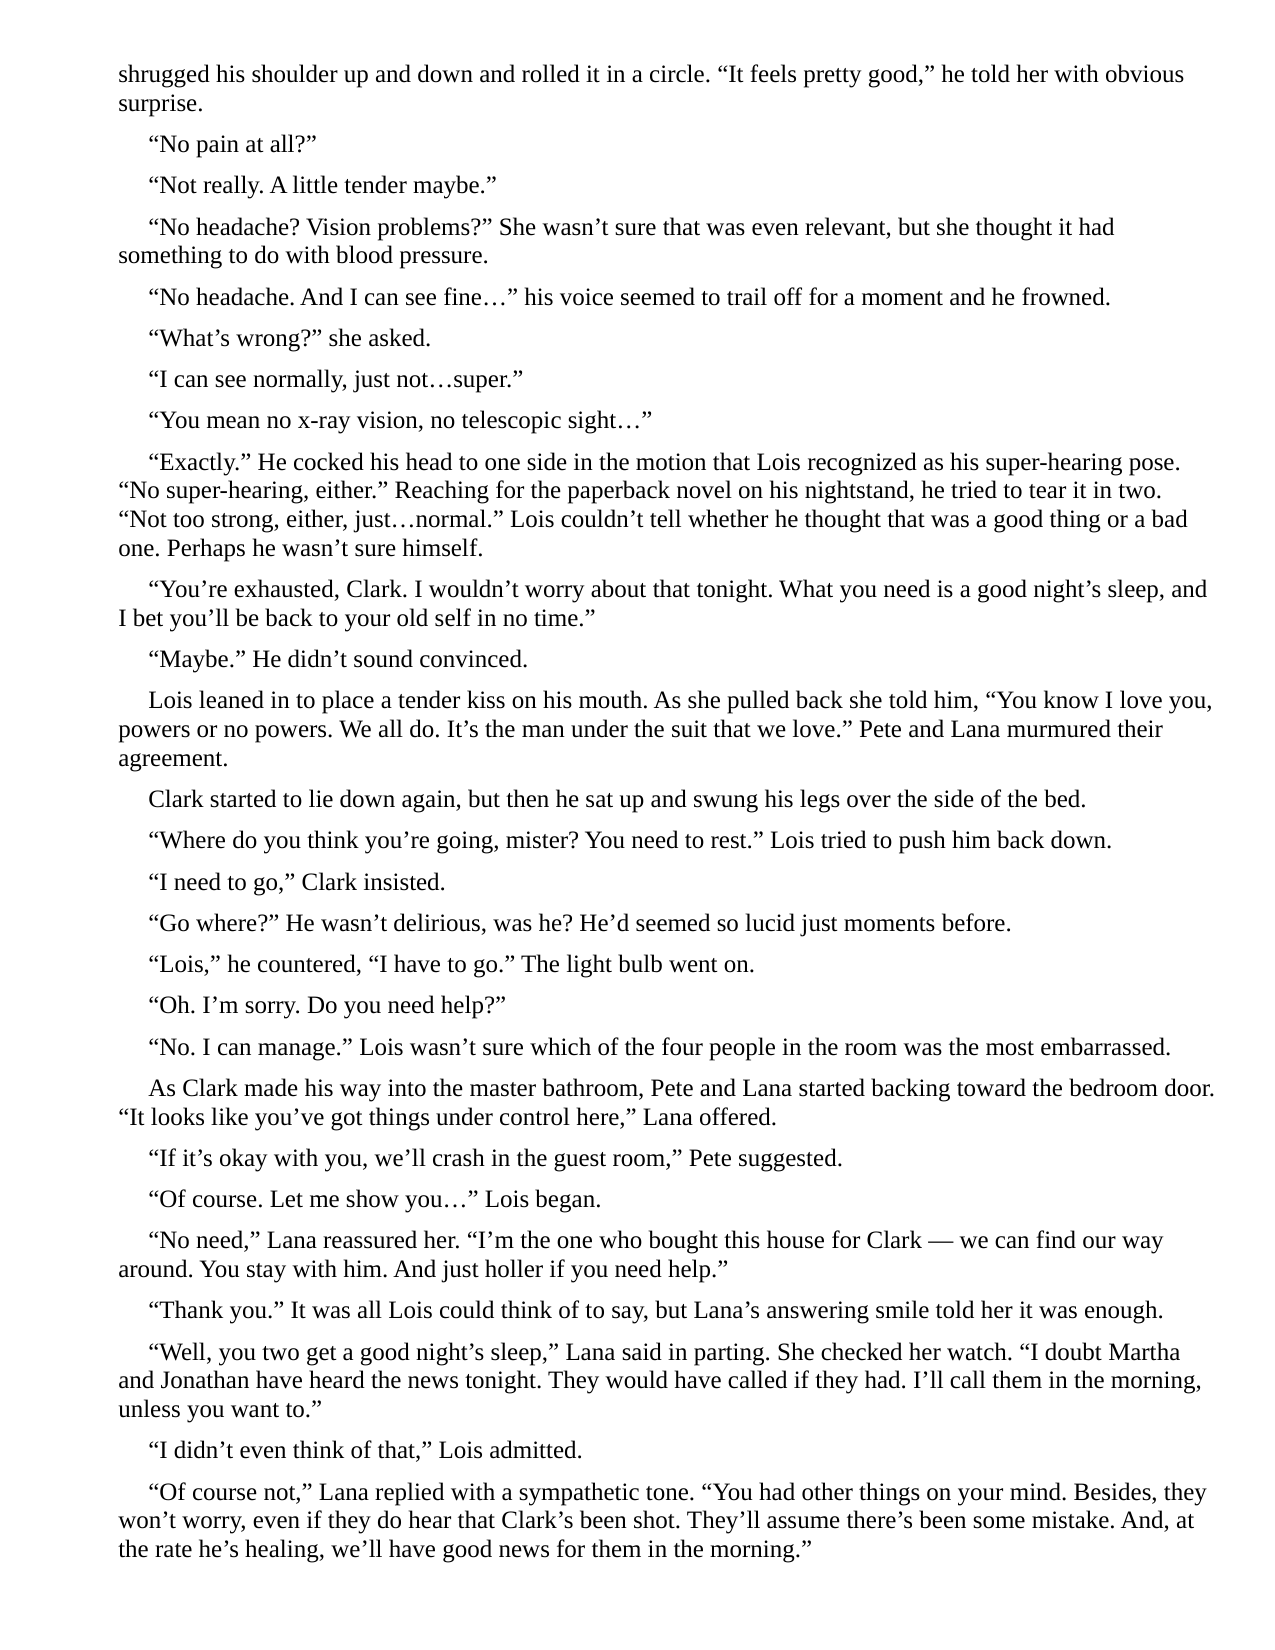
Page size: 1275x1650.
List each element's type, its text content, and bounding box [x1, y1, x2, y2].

text “I need to go,” Clark insisted. [118, 867, 1216, 895]
text “No headache? Vision problems?” She wasn’t sure that was even relevant, but she thought it had something to do with blood pressure. [118, 212, 1216, 269]
text “No pain at all?” [118, 129, 1216, 158]
text “What’s wrong?” she asked. [118, 323, 1216, 352]
text “Oh. I’m sorry. Do you need help?” [118, 990, 1216, 1019]
text “No headache. And I can see fine…” his voice seemed to trail off for a moment and he frowned. [118, 282, 1216, 310]
text “Of course not,” Lana replied with a sympathetic tone. “You had other things on your mind. Besides, they won’t worry, even if they do hear that Clark’s been shot. They’ll assume there’s been some mistake. And, at the rate he’s healing, we’ll have good news for them in the morning.” [118, 1477, 1216, 1563]
text “If it’s okay with you, we’ll crash in the guest room,” Pete suggested. [118, 1143, 1216, 1172]
text “No. I can manage.” Lois wasn’t sure which of the four people in the room was the most embarrassed. [118, 1032, 1216, 1060]
text Lois leaned in to place a tender kiss on his mouth. As she pulled back she told him, “You know I love you, powers or no powers. We all do. It’s the man under the suit that we love.” Pete and Lana murmured their agreement. [118, 685, 1216, 772]
text shrugged his shoulder up and down and rolled it in a circle. “It feels pretty good,” he told her with obvious surprise. [118, 59, 1216, 117]
text “Thank you.” It was all Lois could think of to say, but Lana’s answering smile told her it was enough. [118, 1295, 1216, 1324]
text “I didn’t even think of that,” Lois admitted. [118, 1435, 1216, 1464]
text As Clark made his way into the master bathroom, Pete and Lana started backing toward the bedroom door. “It looks like you’ve got things under control here,” Lana offered. [118, 1073, 1216, 1130]
text “Maybe.” He didn’t sound convinced. [118, 644, 1216, 673]
text “Where do you think you’re going, mister? You need to rest.” Lois tried to push him back down. [118, 825, 1216, 854]
text “Go where?” He wasn’t delirious, was he? He’d seemed so lucid just moments before. [118, 908, 1216, 937]
text “Exactly.” He cocked his head to one side in the motion that Lois recognized as his super-hearing pose. “No super-hearing, either.” Reaching for the paperback novel on his nightstand, he tried to tear it in two. “Not too strong, either, just…normal.” Lois couldn’t tell whether he thought that was a good thing or a bad one. Perhaps he wasn’t sure himself. [118, 447, 1216, 562]
text “You’re exhausted, Clark. I wouldn’t worry about that tonight. What you need is a good night’s sleep, and I bet you’ll be back to your old self in no time.” [118, 574, 1216, 632]
text “Lois,” he countered, “I have to go.” The light bulb went on. [118, 949, 1216, 978]
text Clark started to lie down again, but then he sat up and swung his legs over the side of the bed. [118, 784, 1216, 813]
text “Well, you two get a good night’s sleep,” Lana said in parting. She checked her watch. “I doubt Martha and Jonathan have heard the news tonight. They would have called if they had. I’ll call them in the morning, unless you want to.” [118, 1337, 1216, 1423]
text “No need,” Lana reassured her. “I’m the one who bought this house for Clark — we can find our way around. You stay with him. And just holler if you need help.” [118, 1225, 1216, 1283]
text “Of course. Let me show you…” Lois began. [118, 1184, 1216, 1213]
text “Not really. A little tender maybe.” [118, 170, 1216, 199]
text “You mean no x-ray vision, no telescopic sight…” [118, 405, 1216, 434]
text “I can see normally, just not…super.” [118, 364, 1216, 393]
